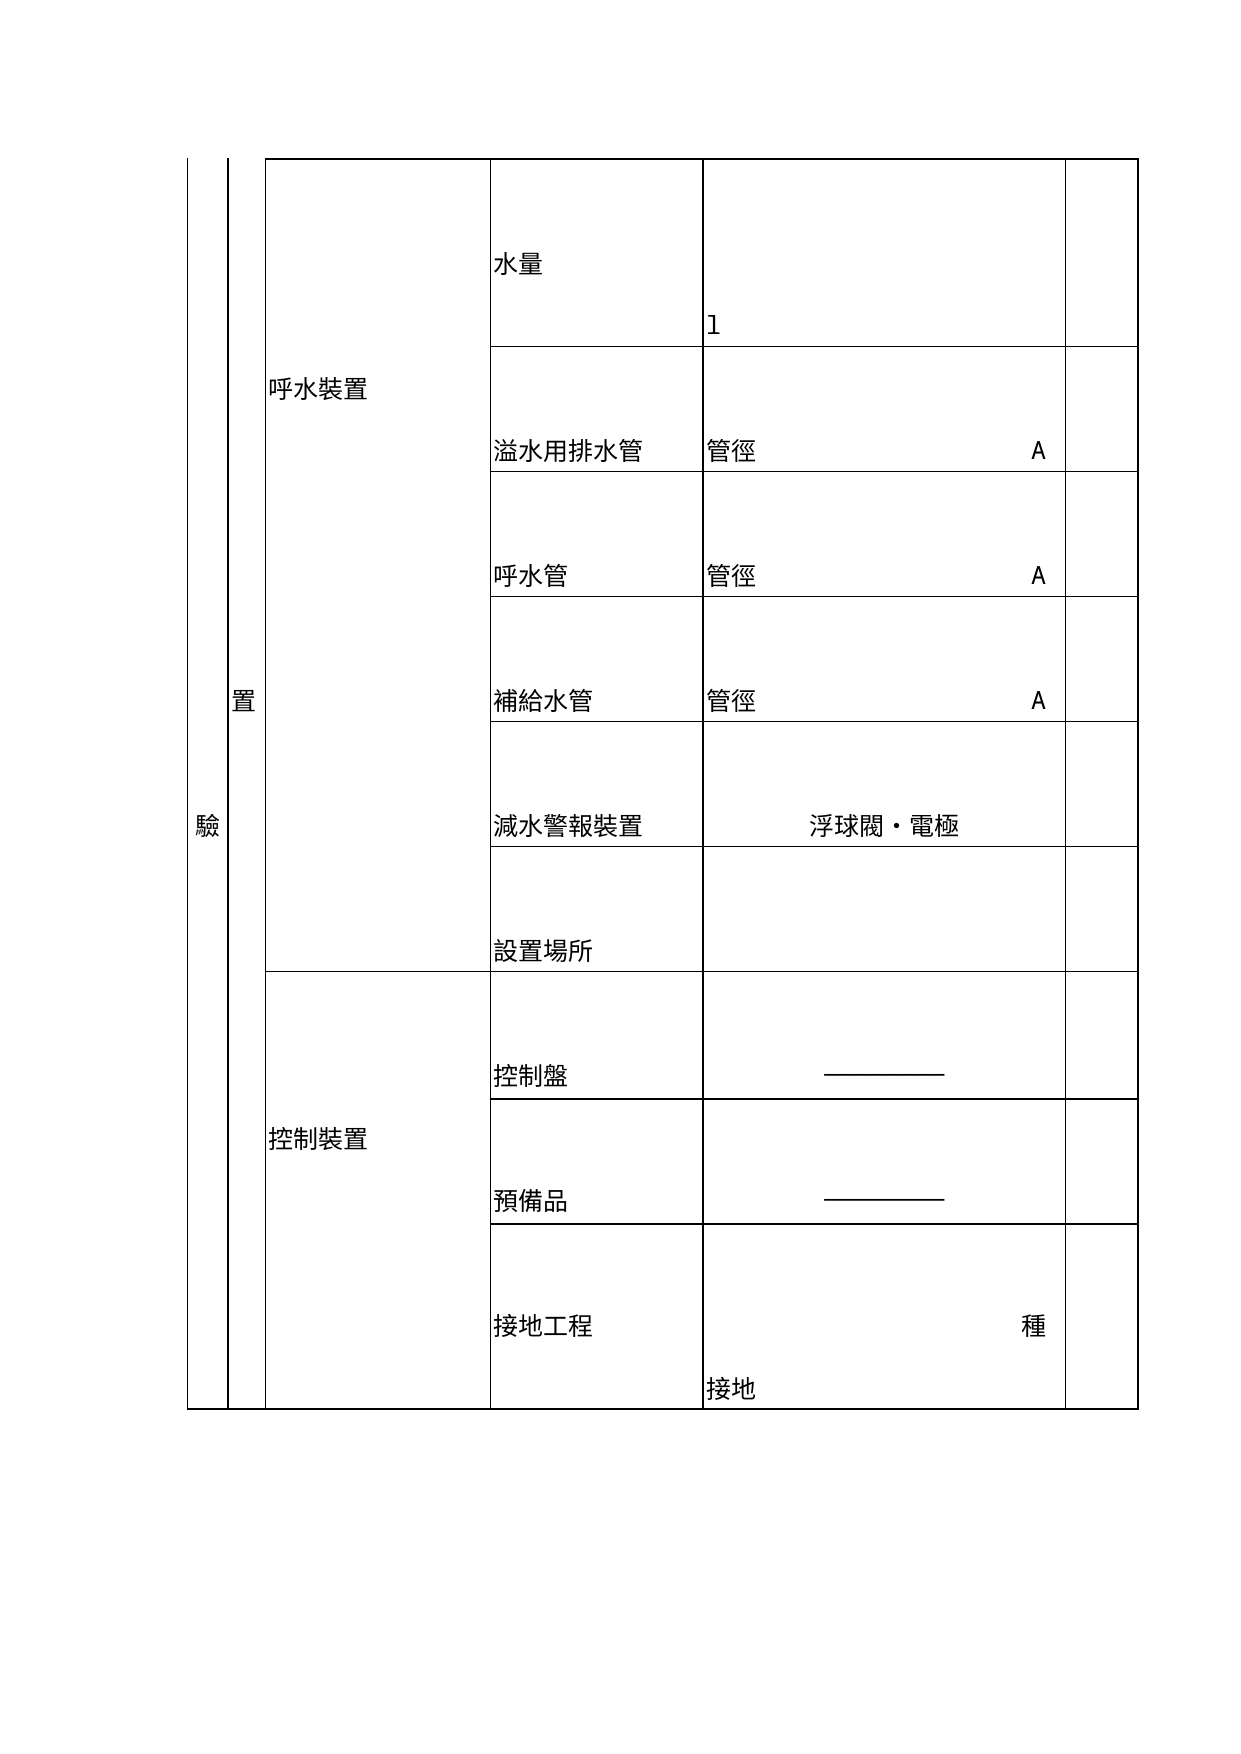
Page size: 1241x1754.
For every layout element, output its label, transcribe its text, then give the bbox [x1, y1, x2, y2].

table_cell 減水警報裝置 [491, 722, 702, 846]
table_cell [1066, 847, 1137, 971]
table_cell ──────── [704, 972, 1065, 1098]
table_cell [1066, 972, 1137, 1098]
table_cell [229, 1098, 265, 1223]
table_cell 驗 [188, 721, 227, 846]
table_cell 管徑 A [704, 597, 1065, 721]
table_cell [229, 721, 265, 846]
table_cell [1066, 472, 1137, 596]
table_cell [229, 158, 265, 346]
table_cell ──────── [704, 1100, 1065, 1223]
table_cell [188, 346, 227, 471]
table_cell 溢水用排水管 [491, 347, 702, 471]
table_cell [188, 1098, 227, 1223]
table_cell [188, 1223, 227, 1408]
table_cell 浮球閥‧電極 [704, 722, 1065, 846]
table_cell 管徑 A [704, 472, 1065, 596]
table_cell 置 [229, 596, 265, 721]
table_cell [188, 971, 227, 1098]
table_cell [1066, 1225, 1137, 1408]
table_cell [1066, 597, 1137, 721]
table_cell [188, 471, 227, 596]
table_cell [188, 596, 227, 721]
table_cell [229, 971, 265, 1098]
table_cell [229, 1223, 265, 1408]
table_cell 接地工程 [491, 1225, 702, 1408]
table_cell [229, 346, 265, 471]
table_cell 呼水裝置 [266, 160, 490, 971]
table_cell [704, 847, 1065, 971]
table_cell l [704, 160, 1065, 346]
table_cell [1066, 160, 1137, 346]
table_cell 控制裝置 [266, 972, 490, 1408]
table_cell [188, 846, 227, 971]
table_cell 水量 [491, 160, 702, 346]
table_cell [1066, 347, 1137, 471]
table_cell 預備品 [491, 1100, 702, 1223]
table_cell 種接地 [704, 1225, 1065, 1408]
table_cell [229, 846, 265, 971]
table_cell 補給水管 [491, 597, 702, 721]
table_cell [188, 158, 227, 346]
table_cell 控制盤 [491, 972, 702, 1098]
table_cell 設置場所 [491, 847, 702, 971]
table_cell [1066, 1100, 1137, 1223]
table_cell [1066, 722, 1137, 846]
table_cell 呼水管 [491, 472, 702, 596]
table_cell 管徑 A [704, 347, 1065, 471]
table_cell [229, 471, 265, 596]
